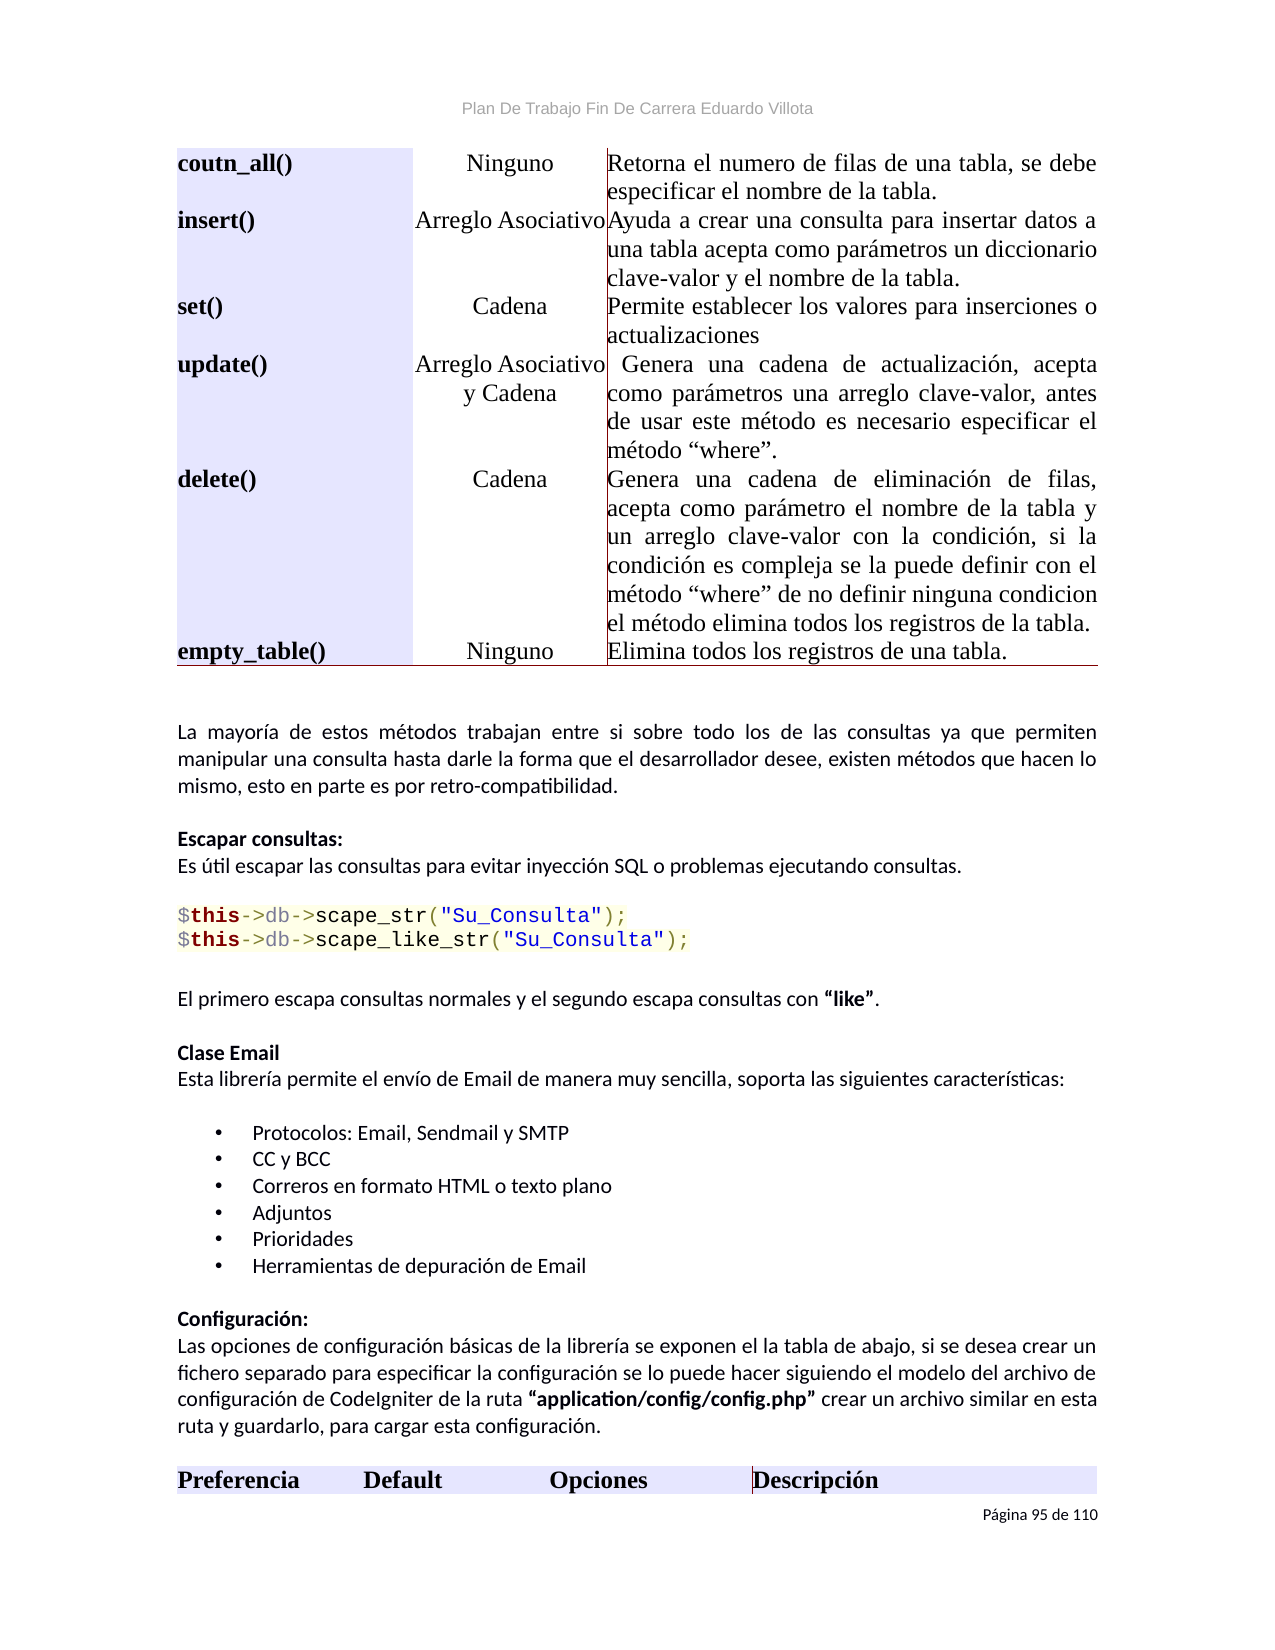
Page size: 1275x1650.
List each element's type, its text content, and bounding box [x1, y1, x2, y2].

text $this->db->scape_like_str("Su_Consulta"); [177, 929, 1098, 952]
table_cell Genera una cadena de eliminación de filas, acepta como parámetro el nombre de la tabla y un arreglo clave-valor con la condición, si la condición es compleja se la puede definir con el método “where” de no definir ninguna condicion el método elimina todos los registros de la tabla. [608, 464, 1097, 636]
table_cell Cadena [413, 291, 607, 349]
table_cell Permite establecer los valores para inserciones o actualizaciones [608, 291, 1097, 349]
text Escapar consultas: [177, 825, 1098, 852]
table_cell Arreglo Asociativo y Cadena [413, 349, 607, 464]
table_cell delete() [177, 464, 413, 636]
text Las opciones de configuración básicas de la librería se exponen el la tabla de abajo, si se desea crear un fichero separado para especificar la configuración se lo puede hacer siguiendo el modelo del archivo de configuración de CodeIgniter de la ruta “application/config/config.php” crear un archivo similar en esta ruta y guardarlo, para cargar esta configuración. [177, 1332, 1098, 1439]
text Es útil escapar las consultas para evitar inyección SQL o problemas ejecutando consultas. [177, 852, 1098, 878]
table_header Opciones [549, 1466, 752, 1494]
table_cell coutn_all() [177, 148, 413, 205]
list Prioridades [215, 1226, 1098, 1252]
list Correros en formato HTML o texto plano [215, 1172, 1098, 1199]
text La mayoría de estos métodos trabajan entre si sobre todo los de las consultas ya que permiten manipular una consulta hasta darle la forma que el desarrollador desee, existen métodos que hacen lo mismo, esto en parte es por retro-compatibilidad. [177, 718, 1098, 798]
table_header Preferencia [177, 1466, 363, 1494]
list Protocolos: Email, Sendmail y SMTP [215, 1119, 1098, 1146]
text Esta librería permite el envío de Email de manera muy sencilla, soporta las siguientes características: [177, 1066, 1098, 1092]
text El primero escapa consultas normales y el segundo escapa consultas con “like”. [177, 986, 1098, 1012]
table_cell Retorna el numero de filas de una tabla, se debe especificar el nombre de la tabla. [608, 148, 1097, 205]
table_cell Ninguno [413, 148, 607, 205]
list Adjuntos [215, 1199, 1098, 1226]
text Configuración: [177, 1306, 1098, 1332]
table_cell Ninguno [413, 636, 607, 665]
text $this->db->scape_str("Su_Consulta"); [177, 905, 1098, 929]
table_cell Cadena [413, 464, 607, 636]
table_cell Arreglo Asociativo [413, 205, 607, 291]
list CC y BCC [215, 1146, 1098, 1172]
table_cell Genera una cadena de actualización, acepta como parámetros una arreglo clave-valor, antes de usar este método es necesario especificar el método “where”. [608, 349, 1097, 464]
table_cell Ayuda a crear una consulta para insertar datos a una tabla acepta como parámetros un diccionario clave-valor y el nombre de la tabla. [608, 205, 1097, 291]
table_header Default [363, 1466, 549, 1494]
list Herramientas de depuración de Email [215, 1252, 1098, 1279]
table_cell update() [177, 349, 413, 464]
table_cell insert() [177, 205, 413, 291]
table_cell empty_table() [177, 636, 413, 665]
table_cell set() [177, 291, 413, 349]
table_cell Elimina todos los registros de una tabla. [608, 636, 1097, 665]
table_header Descripción [753, 1466, 1097, 1494]
text Clase Email [177, 1039, 1098, 1066]
